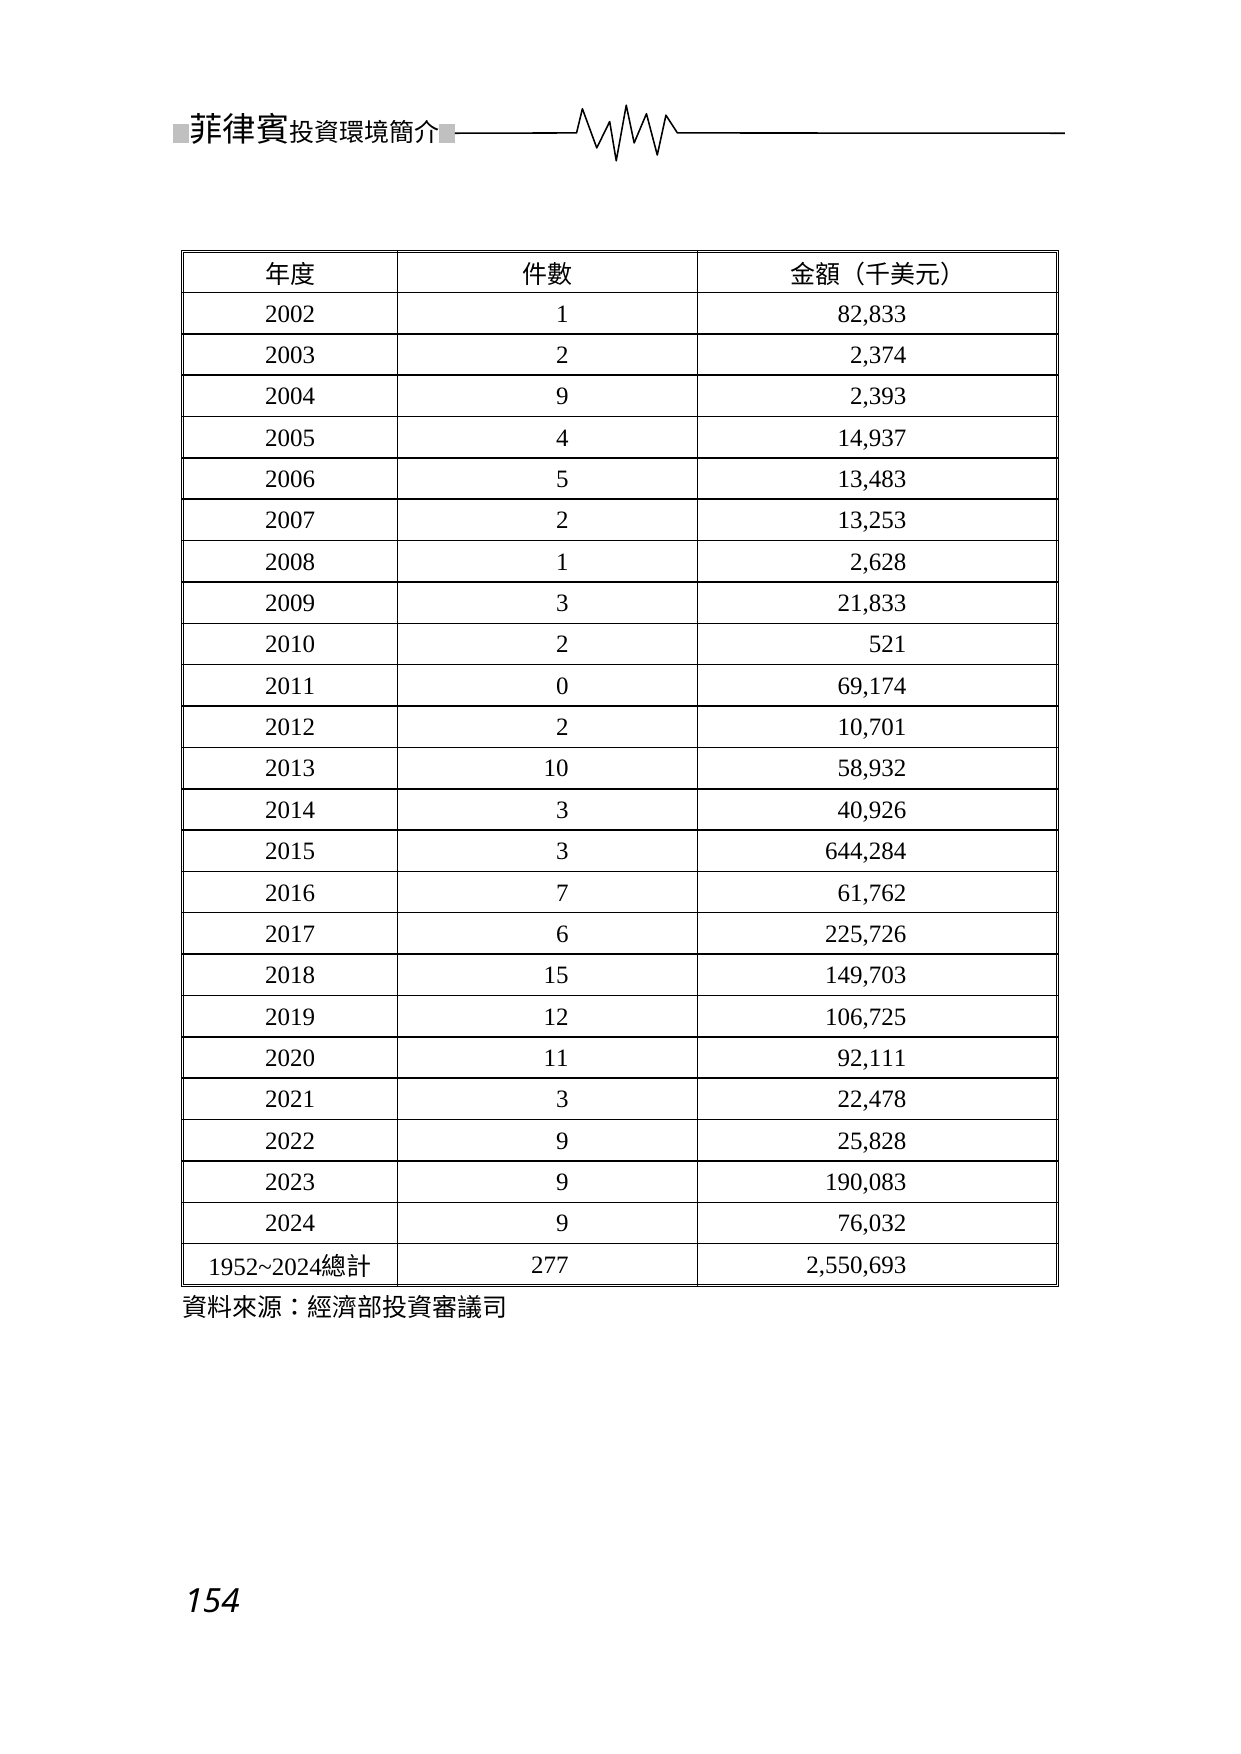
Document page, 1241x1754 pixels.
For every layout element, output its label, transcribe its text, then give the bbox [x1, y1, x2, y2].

table_cell 9 [398, 376, 697, 416]
table_cell 2003 [184, 335, 397, 374]
table_cell 2,628 [698, 541, 1056, 581]
table_cell 2023 [184, 1162, 397, 1201]
table_cell 2014 [184, 790, 397, 829]
table_cell 2012 [184, 707, 397, 746]
table_cell 69,174 [698, 665, 1056, 705]
table_cell 14,937 [698, 417, 1056, 457]
table_cell 2,393 [698, 376, 1056, 416]
table_cell 2011 [184, 665, 397, 705]
table_cell 521 [698, 624, 1056, 664]
table_cell 11 [398, 1038, 697, 1077]
table_cell 2008 [184, 541, 397, 581]
table_cell 2022 [184, 1120, 397, 1160]
table_cell 61,762 [698, 872, 1056, 912]
table_cell 58,932 [698, 748, 1056, 788]
table_cell 13,483 [698, 459, 1056, 498]
table_cell 2002 [184, 293, 397, 333]
table_cell 2019 [184, 996, 397, 1036]
table_cell 2016 [184, 872, 397, 912]
table_cell 92,111 [698, 1038, 1056, 1077]
table_cell 2013 [184, 748, 397, 788]
table_cell 25,828 [698, 1120, 1056, 1160]
table_cell 3 [398, 583, 697, 622]
table_cell 2004 [184, 376, 397, 416]
table_cell 2017 [184, 913, 397, 953]
table_cell 2018 [184, 955, 397, 994]
table_cell 2009 [184, 583, 397, 622]
table_cell 9 [398, 1162, 697, 1201]
table_cell 9 [398, 1203, 697, 1243]
table_cell 15 [398, 955, 697, 994]
table_cell 149,703 [698, 955, 1056, 994]
table_cell 1 [398, 541, 697, 581]
table_cell 0 [398, 665, 697, 705]
table_cell 22,478 [698, 1079, 1056, 1119]
table_cell 2015 [184, 831, 397, 871]
table_cell 225,726 [698, 913, 1056, 953]
table_cell 2020 [184, 1038, 397, 1077]
table_cell 5 [398, 459, 697, 498]
table_header 件數 [398, 253, 697, 292]
table_cell 82,833 [698, 293, 1056, 333]
table_cell 1952~2024總計 [184, 1244, 397, 1284]
table_cell 6 [398, 913, 697, 953]
table_cell 21,833 [698, 583, 1056, 622]
table_cell 40,926 [698, 790, 1056, 829]
table_cell 644,284 [698, 831, 1056, 871]
table_cell 2 [398, 707, 697, 746]
table_cell 277 [398, 1244, 697, 1284]
table_cell 2006 [184, 459, 397, 498]
table_cell 190,083 [698, 1162, 1056, 1201]
table_cell 2 [398, 500, 697, 540]
table_cell 3 [398, 831, 697, 871]
table_cell 2007 [184, 500, 397, 540]
table_cell 76,032 [698, 1203, 1056, 1243]
table_cell 106,725 [698, 996, 1056, 1036]
table_cell 2,374 [698, 335, 1056, 374]
table_cell 13,253 [698, 500, 1056, 540]
table_header 金額（千美元） [698, 253, 1056, 292]
table_cell 9 [398, 1120, 697, 1160]
text 資料來源：經濟部投資審議司 [183, 1287, 1058, 1323]
table_cell 2 [398, 624, 697, 664]
table_cell 7 [398, 872, 697, 912]
table_cell 4 [398, 417, 697, 457]
table_header 年度 [184, 253, 397, 292]
table_cell 2,550,693 [698, 1244, 1056, 1284]
table_cell 3 [398, 1079, 697, 1119]
table_cell 12 [398, 996, 697, 1036]
table_cell 10,701 [698, 707, 1056, 746]
table_cell 10 [398, 748, 697, 788]
table_cell 3 [398, 790, 697, 829]
table_cell 2005 [184, 417, 397, 457]
table_cell 2010 [184, 624, 397, 664]
table_cell 2024 [184, 1203, 397, 1243]
table_cell 2 [398, 335, 697, 374]
table_cell 1 [398, 293, 697, 333]
table_cell 2021 [184, 1079, 397, 1119]
